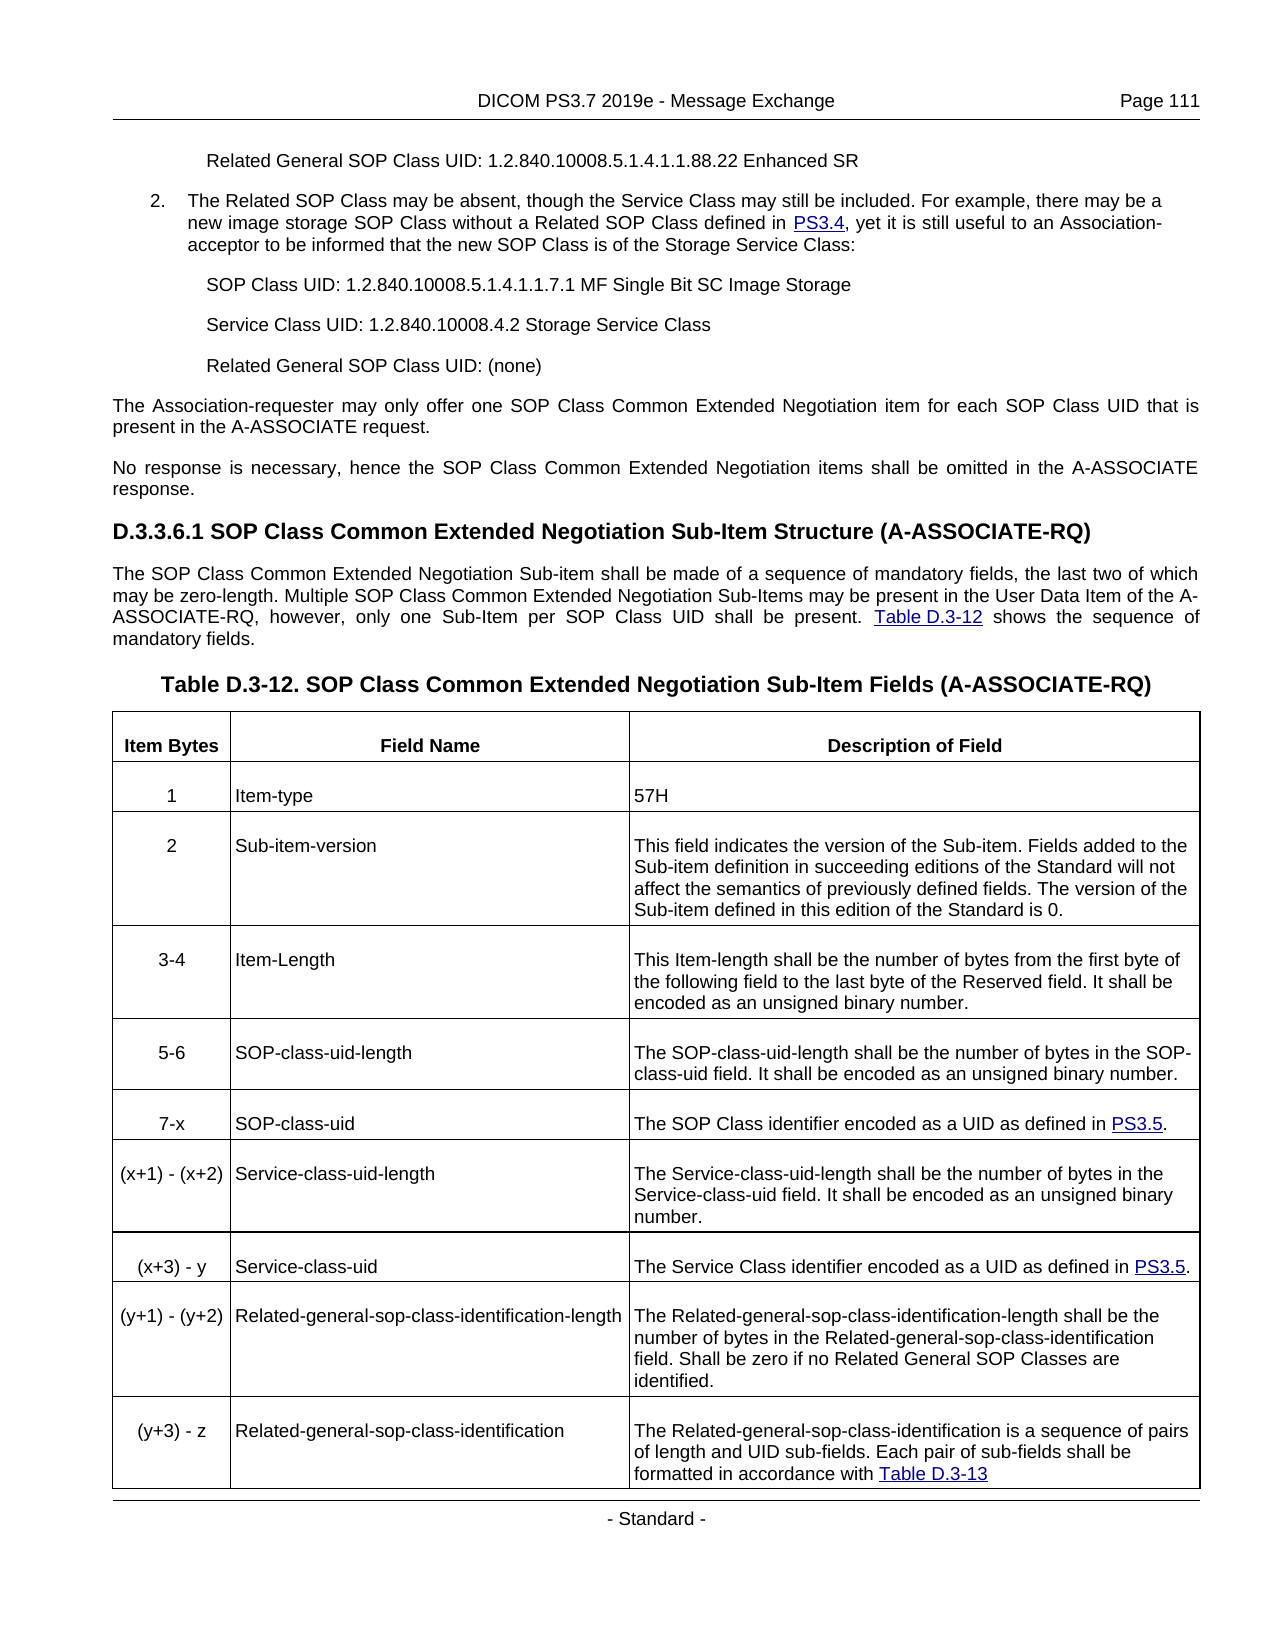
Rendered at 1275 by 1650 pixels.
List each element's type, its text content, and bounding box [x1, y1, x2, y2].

table_header Item Bytes [113, 712, 230, 761]
table_cell The Related-general-sop-class-identification is a sequence of pairs of length and UID sub-fields. Each pair of sub-fields shall be formatted in accordance with Table D.3-13 [630, 1397, 1199, 1488]
text Table D.3-12. SOP Class Common Extended Negotiation Sub-Item Fields (A-ASSOCIATE-RQ) [112, 672, 1200, 698]
table_cell Item-Length [231, 926, 629, 1018]
table_cell The SOP Class identifier encoded as a UID as defined in PS3.5. [630, 1090, 1199, 1139]
table_header Field Name [231, 712, 629, 761]
table_cell SOP-class-uid [231, 1090, 629, 1139]
table_cell (x+3) - y [113, 1233, 230, 1281]
text The Association-requester may only offer one SOP Class Common Extended Negotiation item for each SOP Class UID that is present in the A-ASSOCIATE request. [112, 395, 1200, 438]
table_cell 5-6 [113, 1019, 230, 1089]
text Related General SOP Class UID: (none) [206, 354, 1162, 376]
table_cell 1 [113, 762, 230, 811]
table_cell 2 [113, 812, 230, 925]
table_header Description of Field [630, 712, 1199, 761]
table_cell 57H [630, 762, 1199, 811]
text Service Class UID: 1.2.840.10008.4.2 Storage Service Class [206, 314, 1162, 336]
table_cell Item-type [231, 762, 629, 811]
table_cell SOP-class-uid-length [231, 1019, 629, 1089]
table_cell 7-x [113, 1090, 230, 1139]
text No response is necessary, hence the SOP Class Common Extended Negotiation items shall be omitted in the A-ASSOCIATE response. [112, 457, 1200, 500]
table_cell (y+1) - (y+2) [113, 1282, 230, 1396]
table_cell The Related-general-sop-class-identification-length shall be the number of bytes in the Related-general-sop-class-identification field. Shall be zero if no Related General SOP Classes are identified. [630, 1282, 1199, 1396]
text Related General SOP Class UID: 1.2.840.10008.5.1.4.1.1.88.22 Enhanced SR [206, 150, 1162, 172]
table_cell This field indicates the version of the Sub-item. Fields added to the Sub-item definition in succeeding editions of the Standard will not affect the semantics of previously defined fields. The version of the Sub-item defined in this edition of the Standard is 0. [630, 812, 1199, 925]
table_cell Service-class-uid [231, 1233, 629, 1281]
table_cell Related-general-sop-class-identification-length [231, 1282, 629, 1396]
table_cell (y+3) - z [113, 1397, 230, 1488]
text D.3.3.6.1 SOP Class Common Extended Negotiation Sub-Item Structure (A-ASSOCIATE-RQ) [112, 518, 1200, 544]
table_cell Service-class-uid-length [231, 1140, 629, 1231]
table_cell This Item-length shall be the number of bytes from the first byte of the following field to the last byte of the Reserved field. It shall be encoded as an unsigned binary number. [630, 926, 1199, 1018]
table_cell (x+1) - (x+2) [113, 1140, 230, 1231]
text The SOP Class Common Extended Negotiation Sub-item shall be made of a sequence of mandatory fields, the last two of which may be zero-length. Multiple SOP Class Common Extended Negotiation Sub-Items may be present in the User Data Item of the A-ASSOCIATE-RQ, however, only one Sub-Item per SOP Class UID shall be present. Table D.3-12 shows the sequence of mandatory fields. [112, 563, 1200, 649]
table_cell 3-4 [113, 926, 230, 1018]
table_cell The Service-class-uid-length shall be the number of bytes in the Service-class-uid field. It shall be encoded as an unsigned binary number. [630, 1140, 1199, 1231]
table_cell The SOP-class-uid-length shall be the number of bytes in the SOP-class-uid field. It shall be encoded as an unsigned binary number. [630, 1019, 1199, 1089]
text 2. The Related SOP Class may be absent, though the Service Class may still be included. For example, there may be a new image storage SOP Class without a Related SOP Class defined in PS3.4, yet it is still useful to an Association-acceptor to be informed that the new SOP Class is of the Storage Service Class: [150, 190, 1162, 255]
table_cell Related-general-sop-class-identification [231, 1397, 629, 1488]
table_cell The Service Class identifier encoded as a UID as defined in PS3.5. [630, 1233, 1199, 1281]
text SOP Class UID: 1.2.840.10008.5.1.4.1.1.7.1 MF Single Bit SC Image Storage [206, 274, 1162, 295]
table_cell Sub-item-version [231, 812, 629, 925]
